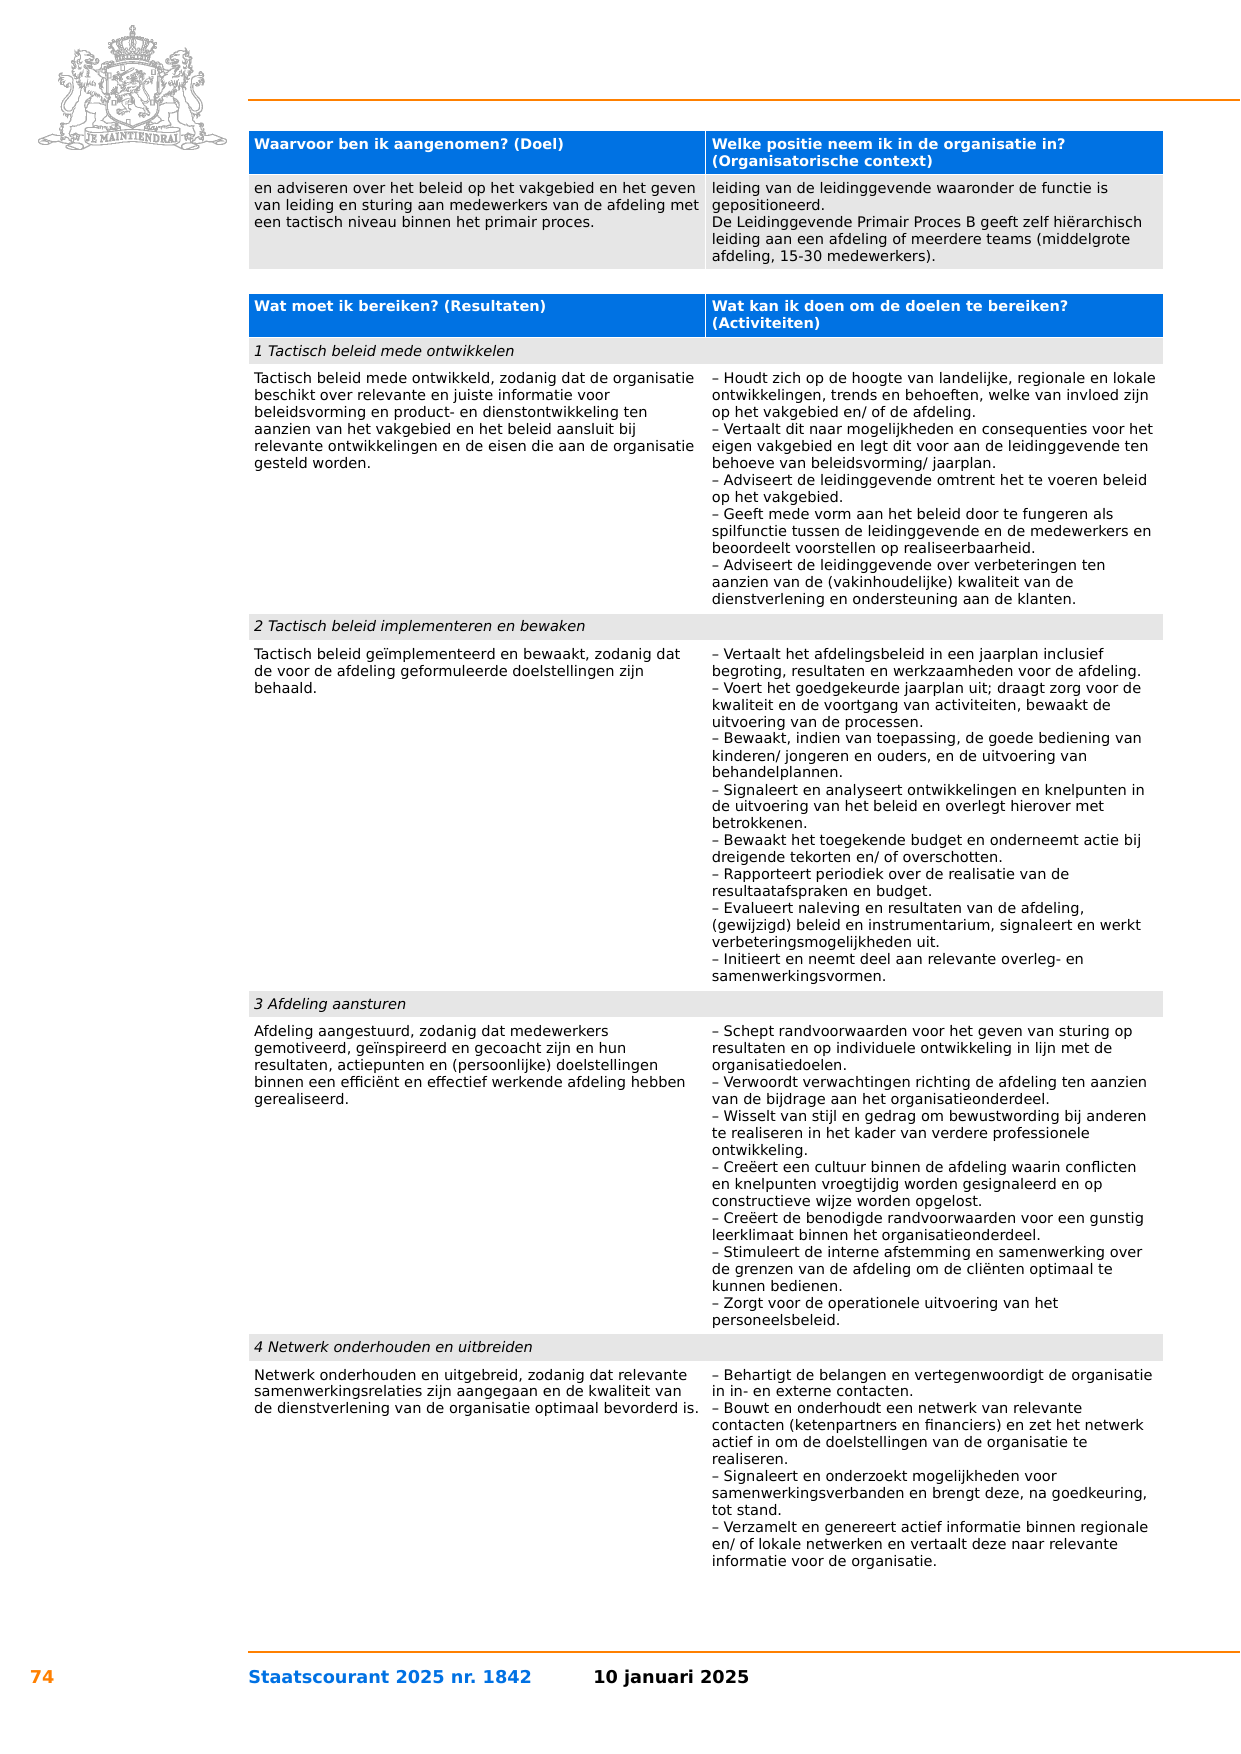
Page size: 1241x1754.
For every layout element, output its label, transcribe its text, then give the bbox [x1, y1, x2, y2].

table_header Welke positie neem ik in de organisatie in? (Organisatorische context) [706, 131, 1163, 174]
table_cell 2 Tactisch beleid implementeren en bewaken [249, 614, 1163, 640]
table_cell Tactisch beleid mede ontwikkeld, zodanig dat de organisatie beschikt over relevante en juiste informatie voor beleidsvorming en product- en dienstontwikkeling ten aanzien van het vakgebied en het beleid aansluit bij relevante ontwikkelingen en de eisen die aan de organisatie gesteld worden. [249, 365, 705, 612]
table_cell leiding van de leidinggevende waaronder de functie is gepositioneerd. De Leidinggevende Primair Proces B geeft zelf hiërarchisch leiding aan een afdeling of meerdere teams (middelgrote afdeling, 15-30 medewerkers). [706, 175, 1163, 269]
table_cell en adviseren over het beleid op het vakgebied en het geven van leiding en sturing aan medewerkers van de afdeling met een tactisch niveau binnen het primair proces. [249, 175, 705, 269]
table_cell Tactisch beleid geïmplementeerd en bewaakt, zodanig dat de voor de afdeling geformuleerde doelstellingen zijn behaald. [249, 641, 705, 990]
table_cell 3 Afdeling aansturen [249, 991, 1163, 1017]
table_cell – Houdt zich op de hoogte van landelijke, regionale en lokale ontwikkelingen, trends en behoeften, welke van invloed zijn op het vakgebied en/ of de afdeling. – Vertaalt dit naar mogelijkheden en consequenties voor het eigen vakgebied en legt dit voor aan de leidinggevende ten behoeve van beleidsvorming/ jaarplan. – Adviseert de leidinggevende omtrent het te voeren beleid op het vakgebied. – Geeft mede vorm aan het beleid door te fungeren als spilfunctie tussen de leidinggevende en de medewerkers en beoordeelt voorstellen op realiseerbaarheid. – Adviseert de leidinggevende over verbeteringen ten aanzien van de (vakinhoudelijke) kwaliteit van de dienstverlening en ondersteuning aan de klanten. [706, 365, 1163, 612]
table_cell – Vertaalt het afdelingsbeleid in een jaarplan inclusief begroting, resultaten en werkzaamheden voor de afdeling. – Voert het goedgekeurde jaarplan uit; draagt zorg voor de kwaliteit en de voortgang van activiteiten, bewaakt de uitvoering van de processen. – Bewaakt, indien van toepassing, de goede bediening van kinderen/ jongeren en ouders, en de uitvoering van behandelplannen. – Signaleert en analyseert ontwikkelingen en knelpunten in de uitvoering van het beleid en overlegt hierover met betrokkenen. – Bewaakt het toegekende budget en onderneemt actie bij dreigende tekorten en/ of overschotten. – Rapporteert periodiek over de realisatie van de resultaatafspraken en budget. – Evalueert naleving en resultaten van de afdeling, (gewijzigd) beleid en instrumentarium, signaleert en werkt verbeteringsmogelijkheden uit. – Initieert en neemt deel aan relevante overleg- en samenwerkingsvormen. [706, 641, 1163, 990]
table_header Wat kan ik doen om de doelen te bereiken? (Activiteiten) [706, 294, 1163, 337]
table_header Wat moet ik bereiken? (Resultaten) [249, 294, 705, 337]
table_header Waarvoor ben ik aangenomen? (Doel) [249, 131, 705, 174]
table_cell 1 Tactisch beleid mede ontwikkelen [249, 338, 1163, 364]
table_cell Afdeling aangestuurd, zodanig dat medewerkers gemotiveerd, geïnspireerd en gecoacht zijn en hun resultaten, actiepunten en (persoonlijke) doelstellingen binnen een efficiënt en effectief werkende afdeling hebben gerealiseerd. [249, 1018, 705, 1333]
table_cell – Behartigt de belangen en vertegenwoordigt de organisatie in in- en externe contacten. – Bouwt en onderhoudt een netwerk van relevante contacten (ketenpartners en financiers) en zet het netwerk actief in om de doelstellingen van de organisatie te realiseren. – Signaleert en onderzoekt mogelijkheden voor samenwerkingsverbanden en brengt deze, na goedkeuring, tot stand. – Verzamelt en genereert actief informatie binnen regionale en/ of lokale netwerken en vertaalt deze naar relevante informatie voor de organisatie. [706, 1362, 1163, 1575]
table_cell 4 Netwerk onderhouden en uitbreiden [249, 1334, 1163, 1361]
table_cell Netwerk onderhouden en uitgebreid, zodanig dat relevante samenwerkingsrelaties zijn aangegaan en de kwaliteit van de dienstverlening van de organisatie optimaal bevorderd is. [249, 1362, 705, 1575]
table_cell – Schept randvoorwaarden voor het geven van sturing op resultaten en op individuele ontwikkeling in lijn met de organisatiedoelen. – Verwoordt verwachtingen richting de afdeling ten aanzien van de bijdrage aan het organisatieonderdeel. – Wisselt van stijl en gedrag om bewustwording bij anderen te realiseren in het kader van verdere professionele ontwikkeling. – Creëert een cultuur binnen de afdeling waarin conflicten en knelpunten vroegtijdig worden gesignaleerd en op constructieve wijze worden opgelost. – Creëert de benodigde randvoorwaarden voor een gunstig leerklimaat binnen het organisatieonderdeel. – Stimuleert de interne afstemming en samenwerking over de grenzen van de afdeling om de cliënten optimaal te kunnen bedienen. – Zorgt voor de operationele uitvoering van het personeelsbeleid. [706, 1018, 1163, 1333]
picture [38, 25, 227, 150]
